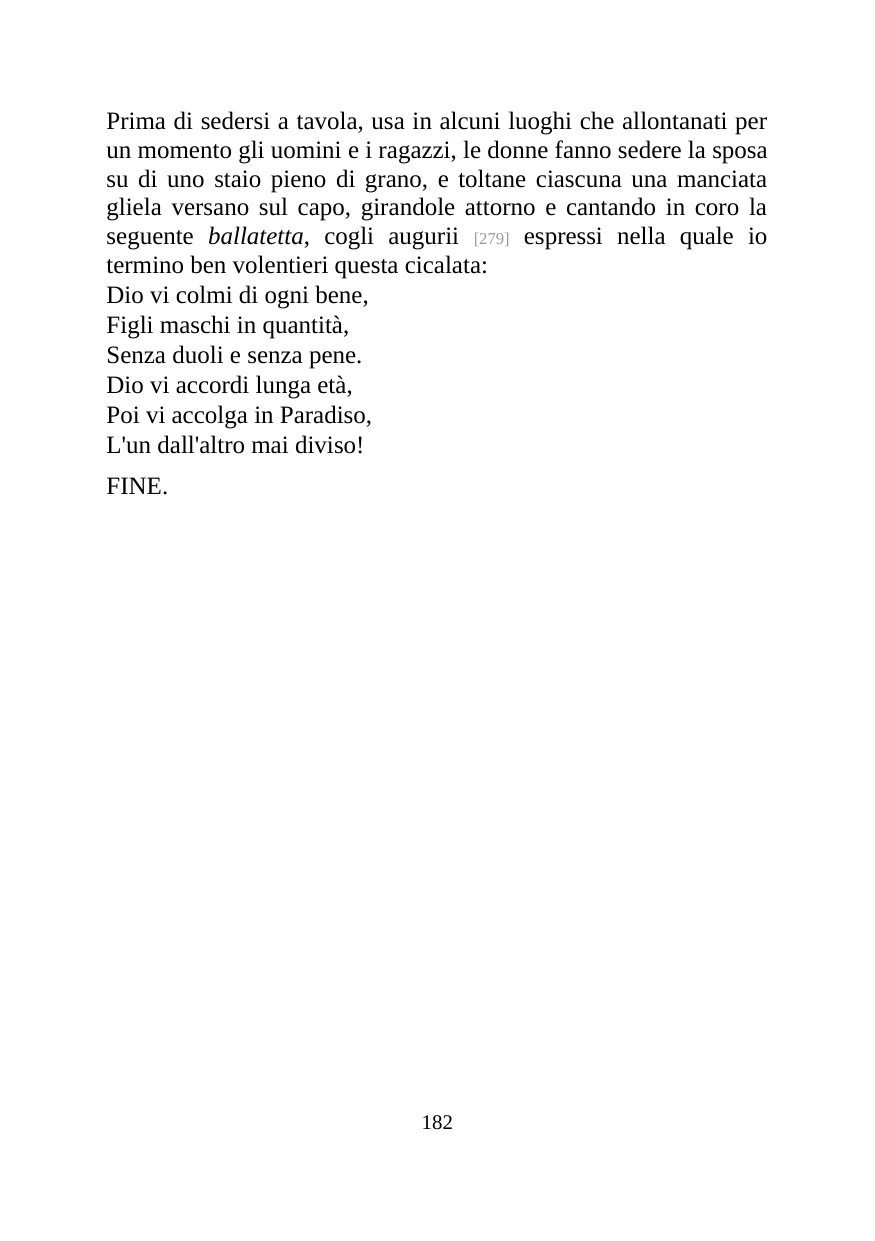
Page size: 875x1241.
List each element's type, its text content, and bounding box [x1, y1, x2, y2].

text Dio vi colmi di ogni bene, Figli maschi in quantità, Senza duoli e senza pene. Dio vi accordi lunga età, Poi vi accolga in Paradiso, L'un dall'altro mai diviso! [106, 279, 768, 459]
text FINE. [106, 471, 768, 500]
text Prima di sedersi a tavola, usa in alcuni luoghi che allontanati per un momento gli uomini e i ragazzi, le donne fanno sedere la sposa su di uno staio pieno di grano, e toltane ciascuna una manciata gliela versano sul capo, girandole attorno e cantando in coro la seguente ballatetta, cogli augurii [279] espressi nella quale io termino ben volentieri questa cicalata: [106, 106, 768, 279]
